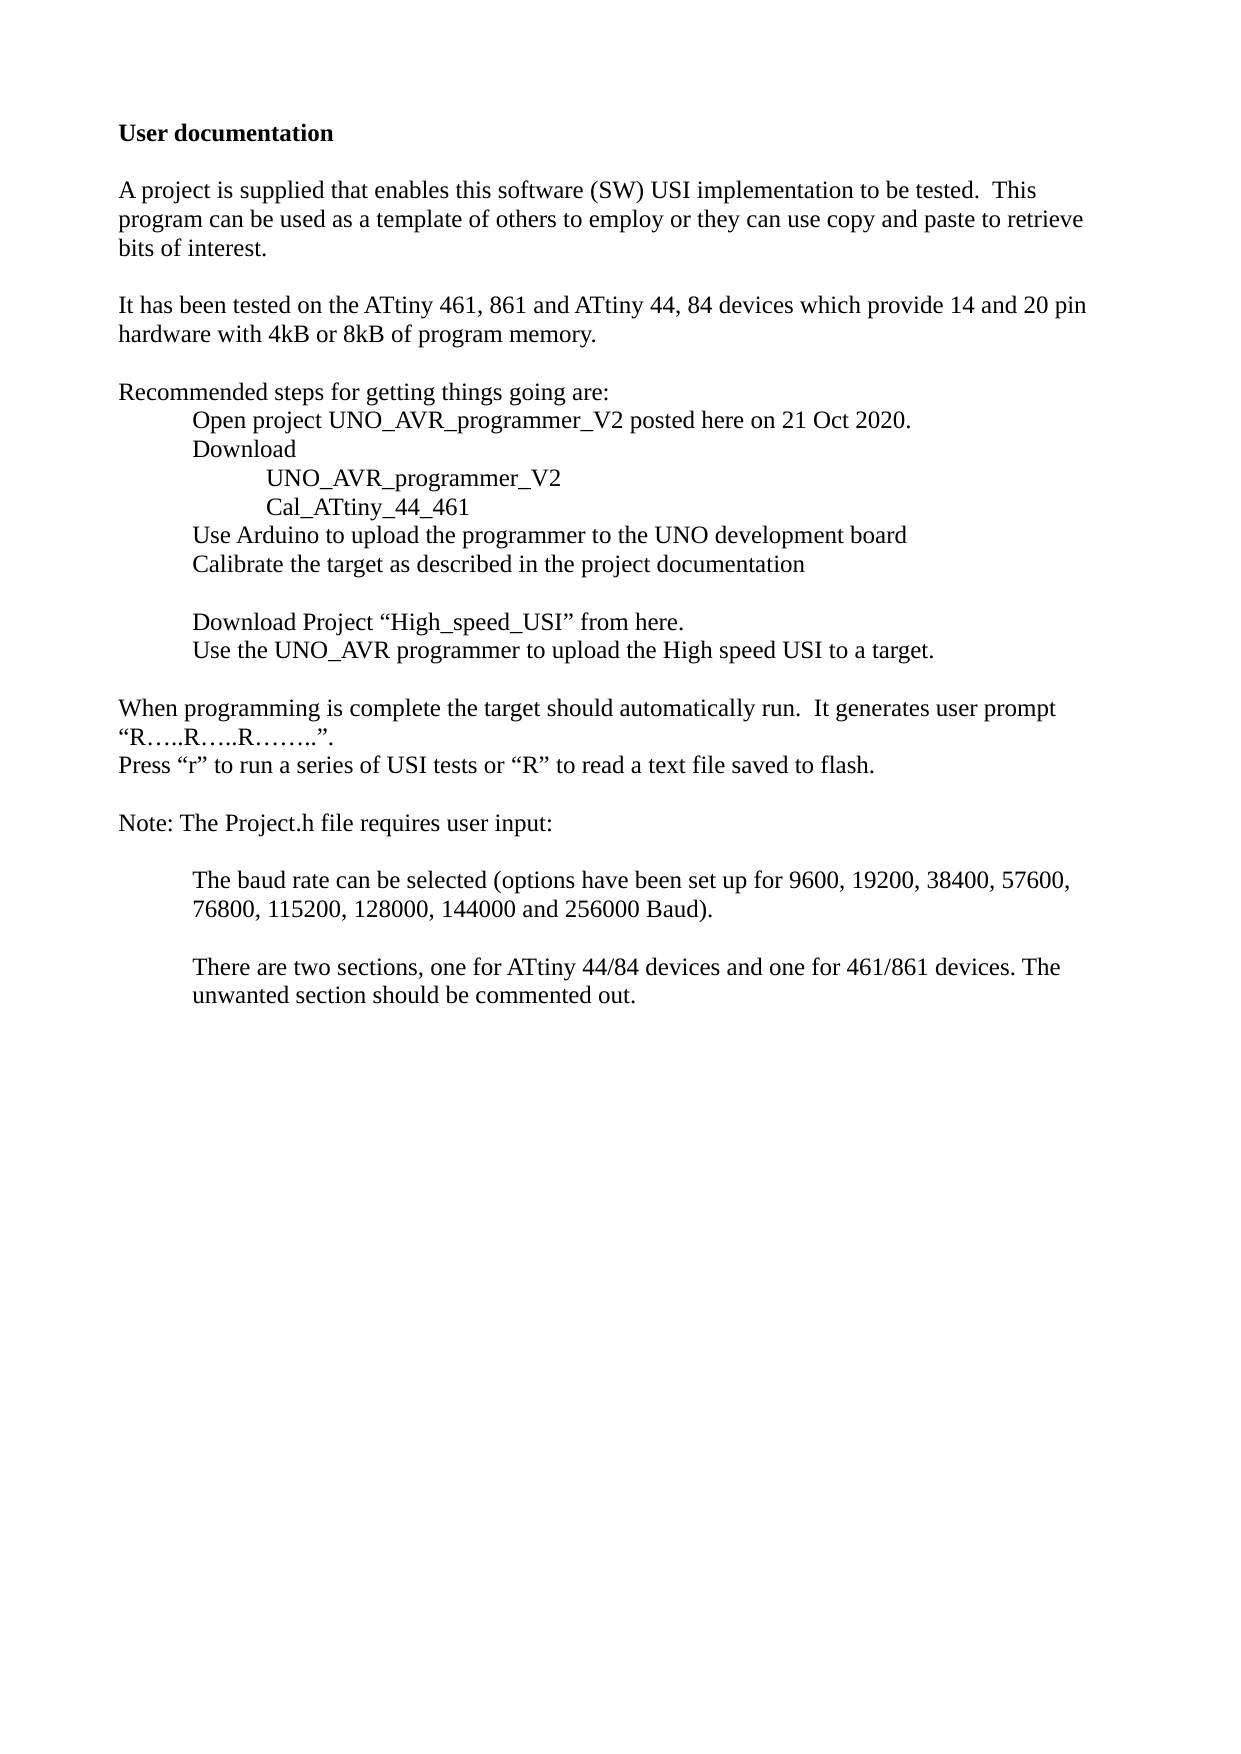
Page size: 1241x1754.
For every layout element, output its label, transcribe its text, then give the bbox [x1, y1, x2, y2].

text Open project UNO_AVR_programmer_V2 posted here on 21 Oct 2020. [118, 406, 1122, 434]
text A project is supplied that enables this software (SW) USI implementation to be tested. This program can be used as a template of others to employ or they can use copy and paste to retrieve bits of interest. [118, 176, 1122, 262]
text Download [118, 434, 1122, 463]
text Download Project “High_speed_USI” from here. [118, 607, 1122, 636]
text Note: The Project.h file requires user input: [118, 808, 1122, 837]
text It has been tested on the ATtiny 461, 861 and ATtiny 44, 84 devices which provide 14 and 20 pin hardware with 4kB or 8kB of program memory. [118, 291, 1122, 348]
text The baud rate can be selected (options have been set up for 9600, 19200, 38400, 57600, 76800, 115200, 128000, 144000 and 256000 Baud). [118, 866, 1122, 923]
text Calibrate the target as described in the project documentation [118, 549, 1122, 578]
text When programming is complete the target should automatically run. It generates user prompt “R…..R…..R……..”. [118, 693, 1122, 751]
text Use Arduino to upload the programmer to the UNO development board [118, 521, 1122, 549]
text Press “r” to run a series of USI tests or “R” to read a text file saved to flash. [118, 751, 1122, 779]
text Recommended steps for getting things going are: [118, 377, 1122, 406]
text Use the UNO_AVR programmer to upload the High speed USI to a target. [118, 636, 1122, 664]
text Cal_ATtiny_44_461 [118, 492, 1122, 521]
text UNO_AVR_programmer_V2 [118, 463, 1122, 492]
text There are two sections, one for ATtiny 44/84 devices and one for 461/861 devices. The unwanted section should be commented out. [118, 952, 1122, 1009]
text User documentation [118, 118, 1122, 147]
